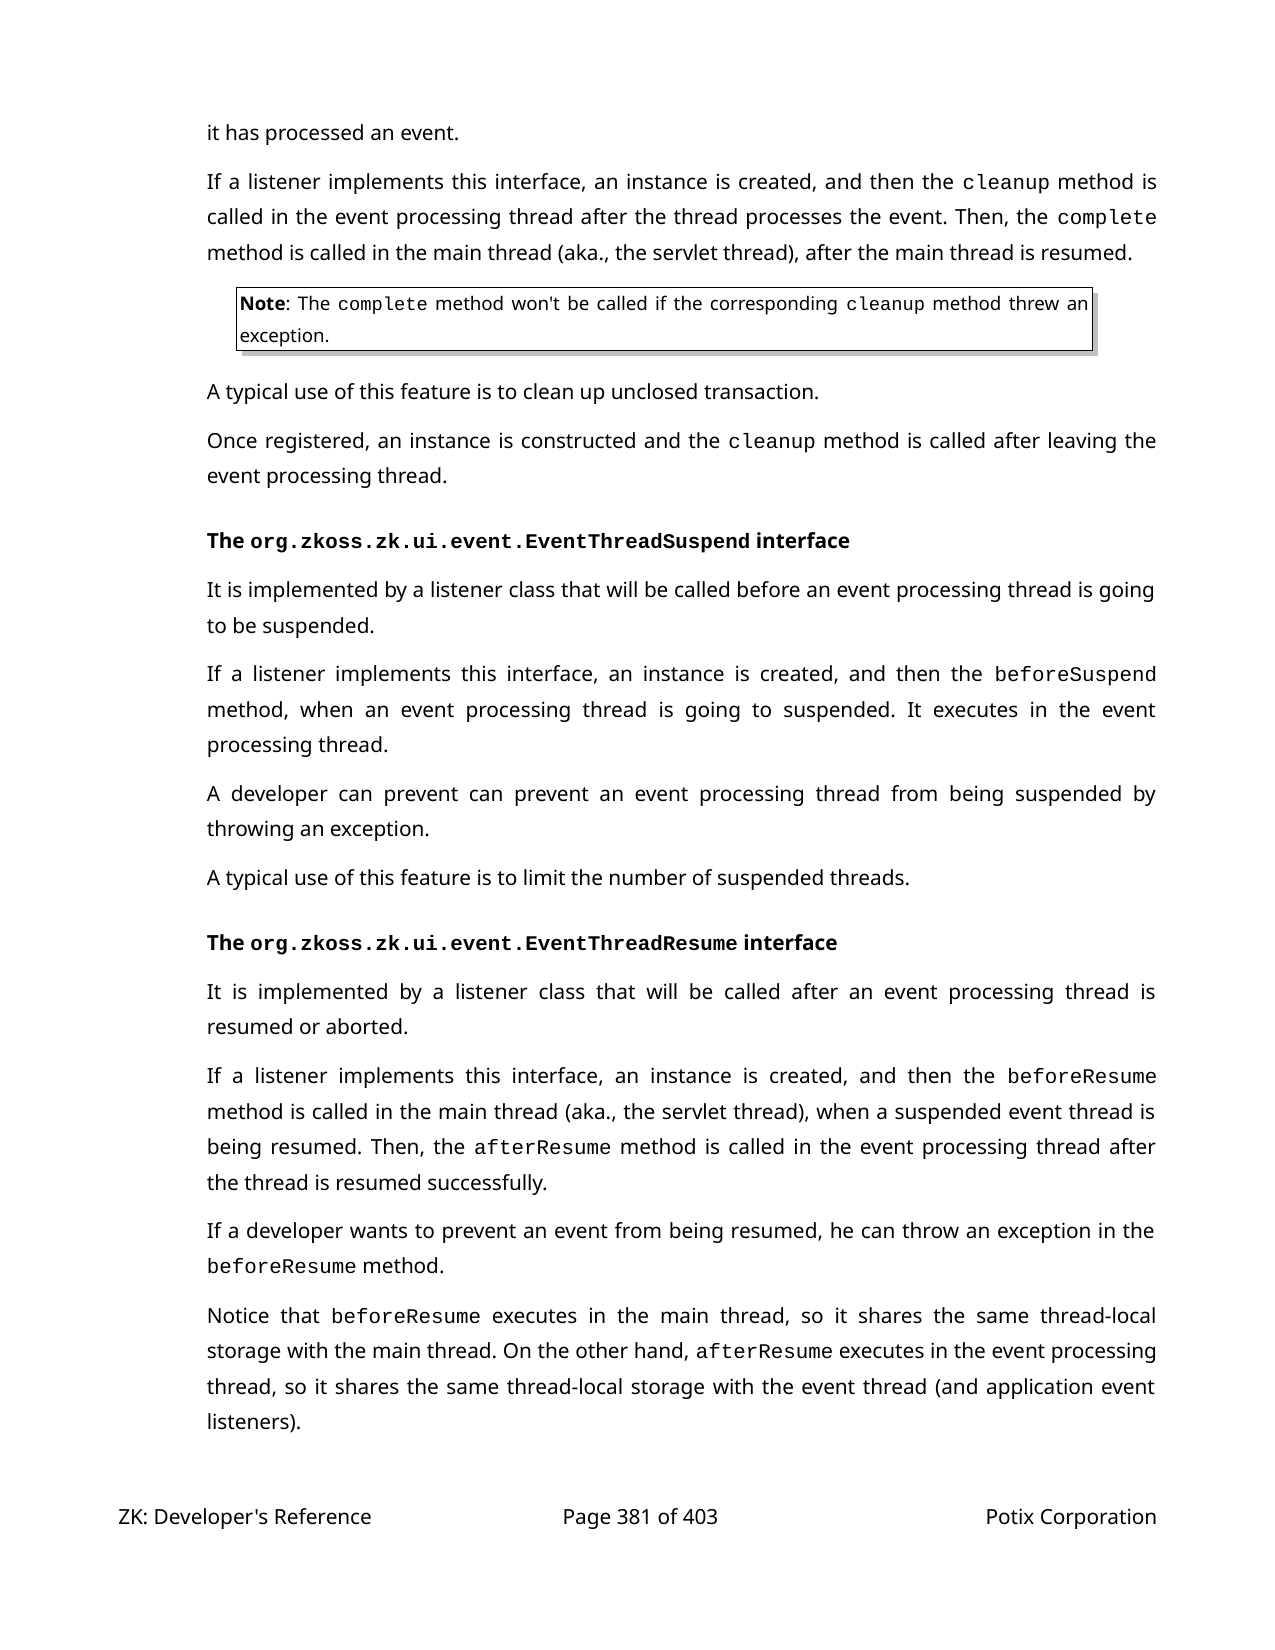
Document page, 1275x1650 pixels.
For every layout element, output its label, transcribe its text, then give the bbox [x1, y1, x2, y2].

text Once registered, an instance is constructed and the cleanup method is called after leaving the event processing thread. [207, 426, 1157, 490]
text It is implemented by a listener class that will be called after an event processing thread is resumed or aborted. [207, 977, 1157, 1041]
subtitle The org.zkoss.zk.ui.event.EventThreadSuspend interface [207, 526, 1157, 555]
text A developer can prevent can prevent an event processing thread from being suspended by throwing an exception. [207, 779, 1157, 843]
text Notice that beforeResume executes in the main thread, so it shares the same thread-local storage with the main thread. On the other hand, afterResume executes in the event processing thread, so it shares the same thread-local storage with the event thread (and application event listeners). [207, 1301, 1157, 1435]
subtitle The org.zkoss.zk.ui.event.EventThreadResume interface [207, 928, 1157, 957]
text A typical use of this feature is to limit the number of suspended threads. [207, 863, 1157, 891]
text If a listener implements this interface, an instance is created, and then the beforeSuspend method, when an event processing thread is going to suspended. It executes in the event processing thread. [207, 659, 1157, 758]
text If a listener implements this interface, an instance is created, and then the cleanup method is called in the event processing thread after the thread processes the event. Then, the complete method is called in the main thread (aka., the servlet thread), after the main thread is resumed. [207, 167, 1157, 266]
text If a listener implements this interface, an instance is created, and then the beforeResume method is called in the main thread (aka., the servlet thread), when a suspended event thread is being resumed. Then, the afterResume method is called in the event processing thread after the thread is resumed successfully. [207, 1061, 1157, 1196]
text it has processed an event. [207, 118, 1157, 146]
text A typical use of this feature is to clean up unclosed transaction. [207, 377, 1157, 405]
text It is implemented by a listener class that will be called before an event processing thread is going to be suspended. [207, 576, 1157, 639]
text Note: The complete method won't be called if the corresponding cleanup method threw an exception. [237, 288, 1092, 350]
text If a developer wants to prevent an event from being resumed, he can throw an exception in the beforeResume method. [207, 1216, 1157, 1280]
